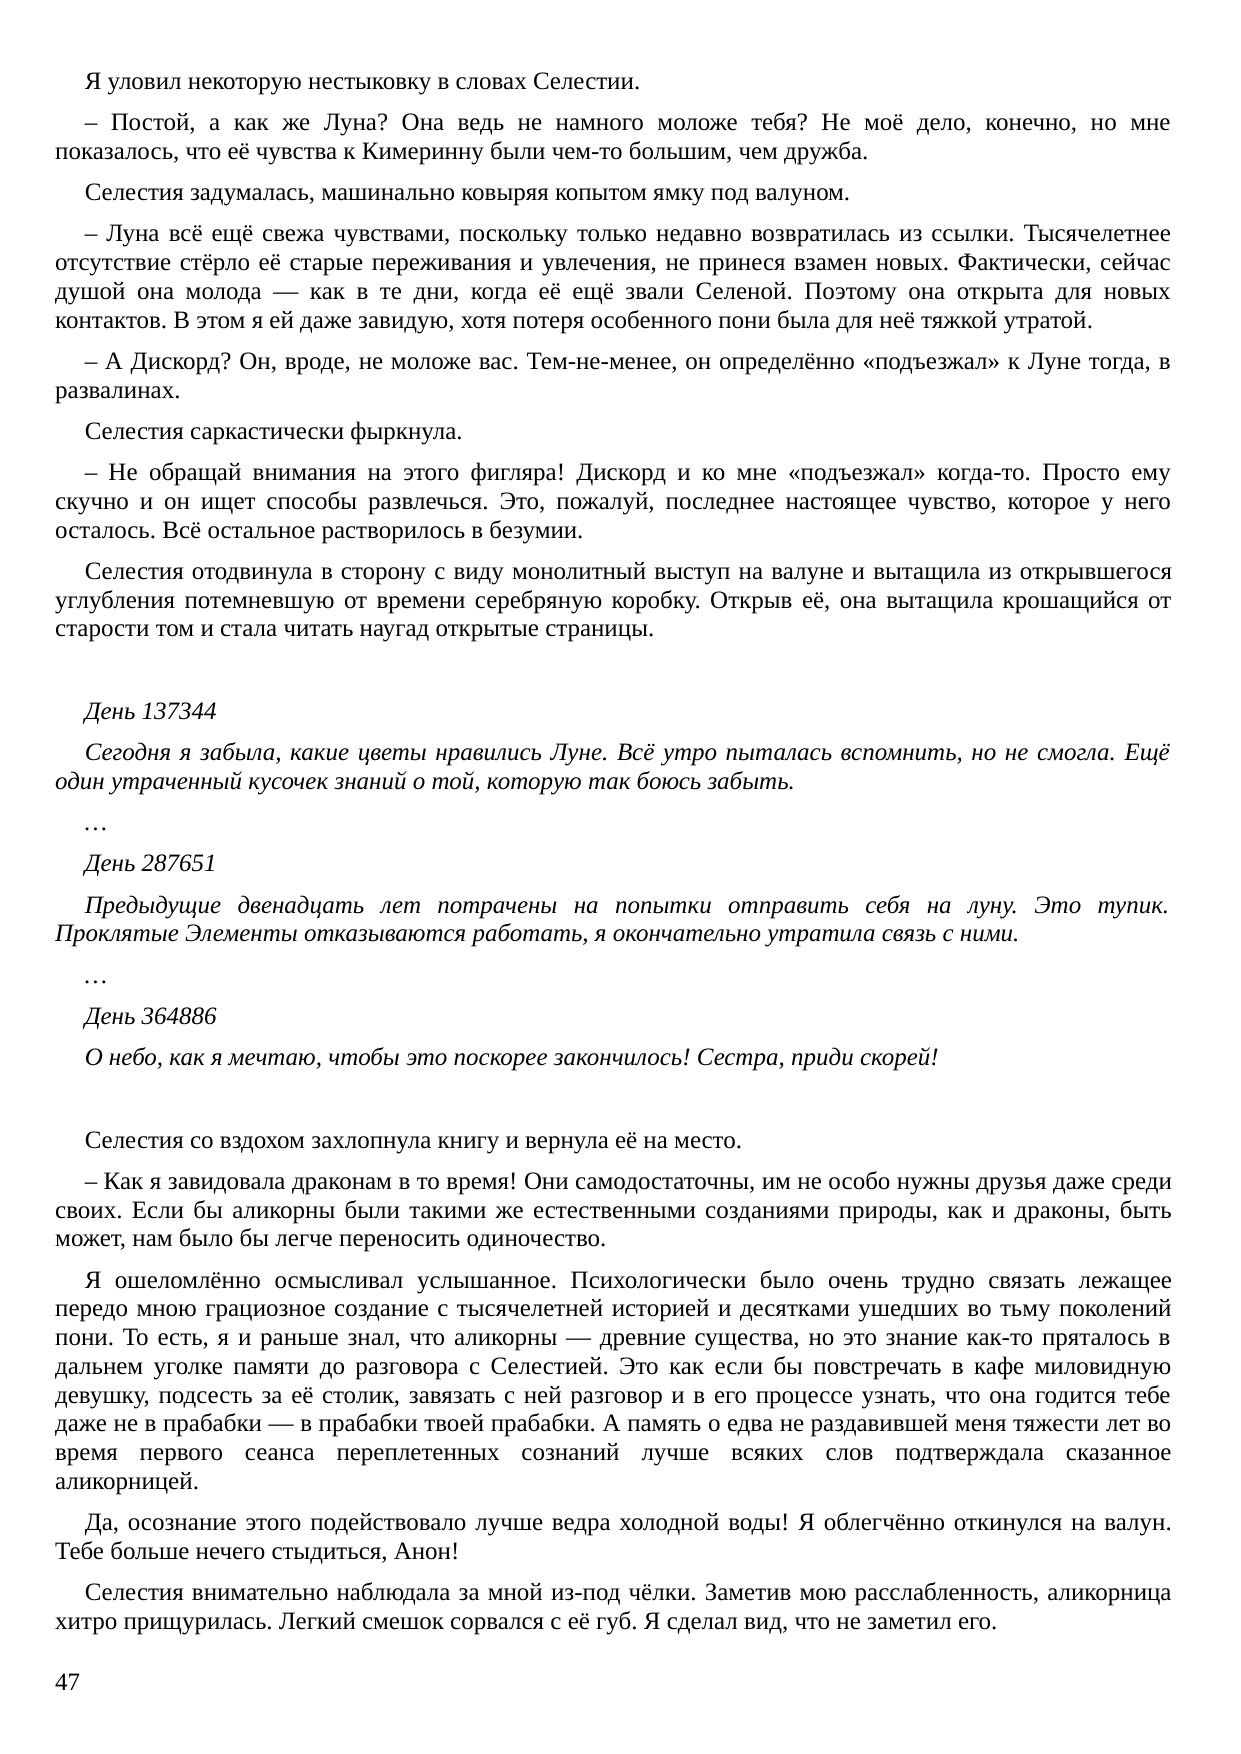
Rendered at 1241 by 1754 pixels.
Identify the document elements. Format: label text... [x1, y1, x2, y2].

text День 364886 [55, 1001, 1173, 1030]
text О небо, как я мечтаю, чтобы это поскорее закончилось! Сестра, приди скорей! [55, 1042, 1173, 1071]
text Я уловил некоторую нестыковку в словах Селестии. [55, 66, 1173, 95]
text Селестия отодвинула в сторону с виду монолитный выступ на валуне и вытащила из открывшегося углубления потемневшую от времени серебряную коробку. Открыв её, она вытащила крошащийся от старости том и стала читать наугад открытые страницы. [55, 556, 1173, 642]
text – А Дискорд? Он, вроде, не моложе вас. Тем-не-менее, он определённо «подъезжал» к Луне тогда, в развалинах. [55, 346, 1173, 403]
text – Не обращай внимания на этого фигляра! Дискорд и ко мне «подъезжал» когда-то. Просто ему скучно и он ищет способы развлечься. Это, пожалуй, последнее настоящее чувство, которое у него осталось. Всё остальное растворилось в безумии. [55, 457, 1173, 543]
text Да, осознание этого подействовало лучше ведра холодной воды! Я облегчённо откинулся на валун. Тебе больше нечего стыдиться, Анон! [55, 1507, 1173, 1565]
text – Луна всё ещё свежа чувствами, поскольку только недавно возвратилась из ссылки. Тысячелетнее отсутствие стёрло её старые переживания и увлечения, не принеся взамен новых. Фактически, сейчас душой она молода — как в те дни, когда её ещё звали Селеной. Поэтому она открыта для новых контактов. В этом я ей даже завидую, хотя потеря особенного пони была для неё тяжкой утратой. [55, 218, 1173, 333]
text – Постой, а как же Луна? Она ведь не намного моложе тебя? Не моё дело, конечно, но мне показалось, что её чувства к Кимеринну были чем-то большим, чем дружба. [55, 107, 1173, 165]
text Селестия саркастически фыркнула. [55, 416, 1173, 445]
text … [55, 960, 1173, 988]
text День 137344 [55, 696, 1173, 725]
text Селестия со вздохом захлопнула книгу и вернула её на место. [55, 1125, 1173, 1153]
text Селестия внимательно наблюдала за мной из-под чёлки. Заметив мою расслабленность, аликорница хитро прищурилась. Легкий смешок сорвался с её губ. Я сделал вид, что не заметил его. [55, 1577, 1173, 1635]
text Предыдущие двенадцать лет потрачены на попытки отправить себя на луну. Это тупик. Проклятые Элементы отказываются работать, я окончательно утратила связь с ними. [55, 890, 1173, 947]
text Я ошеломлённо осмысливал услышанное. Психологически было очень трудно связать лежащее передо мною грациозное создание с тысячелетней историей и десятками ушедших во тьму поколений пони. То есть, я и раньше знал, что аликорны — древние существа, но это знание как-то пряталось в дальнем уголке памяти до разговора с Селестией. Это как если бы повстречать в кафе миловидную девушку, подсесть за её столик, завязать с ней разговор и в его процессе узнать, что она годится тебе даже не в прабабки — в прабабки твоей прабабки. А память о едва не раздавившей меня тяжести лет во время первого сеанса переплетенных сознаний лучше всяких слов подтверждала сказанное аликорницей. [55, 1265, 1173, 1495]
text День 287651 [55, 848, 1173, 877]
text … [55, 807, 1173, 836]
text – Как я завидовала драконам в то время! Они самодостаточны, им не особо нужны друзья даже среди своих. Если бы аликорны были такими же естественными созданиями природы, как и драконы, быть может, нам было бы легче переносить одиночество. [55, 1166, 1173, 1252]
text Селестия задумалась, машинально ковыряя копытом ямку под валуном. [55, 177, 1173, 206]
text Сегодня я забыла, какие цветы нравились Луне. Всё утро пыталась вспомнить, но не смогла. Ещё один утраченный кусочек знаний о той, которую так боюсь забыть. [55, 737, 1173, 795]
